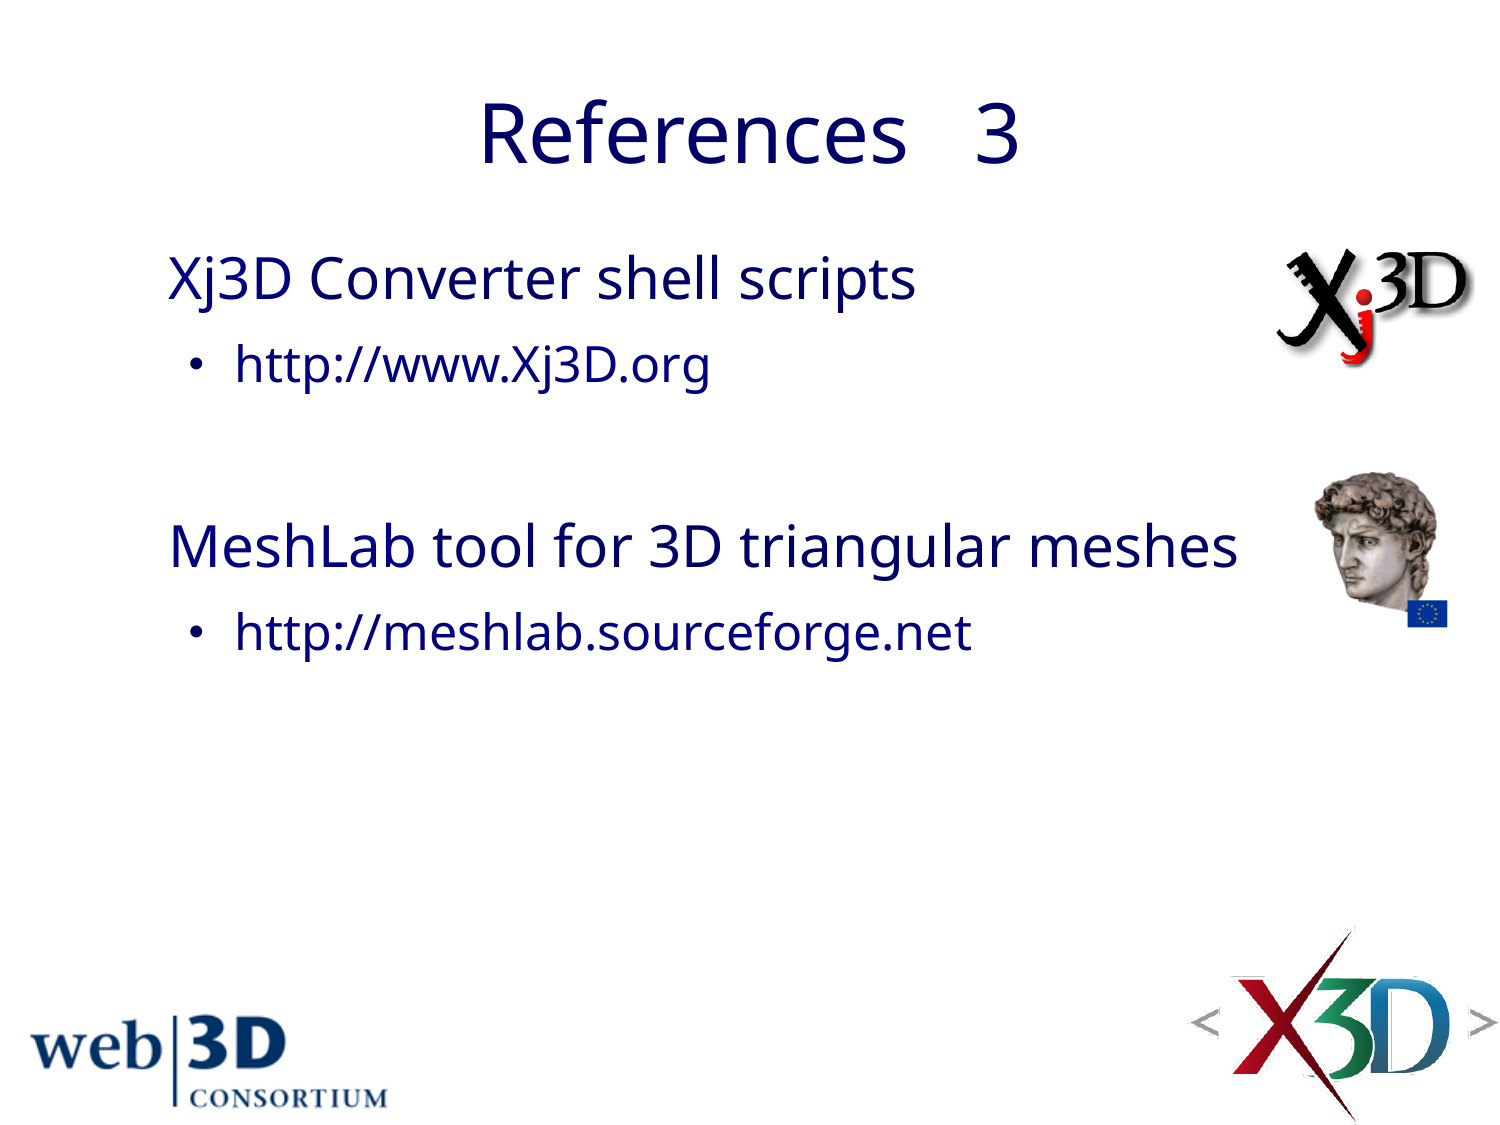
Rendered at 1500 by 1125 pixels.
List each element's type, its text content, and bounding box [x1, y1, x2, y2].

picture [1187, 926, 1500, 1125]
list Xj3D Converter shell scripts http://www.Xj3D.org MeshLab tool for 3D triangular meshes http://meshlab.sourceforge.net [112, 237, 1388, 986]
picture [1305, 457, 1459, 638]
picture [12, 998, 413, 1118]
title References 3 [112, 44, 1388, 218]
picture [1273, 237, 1477, 371]
